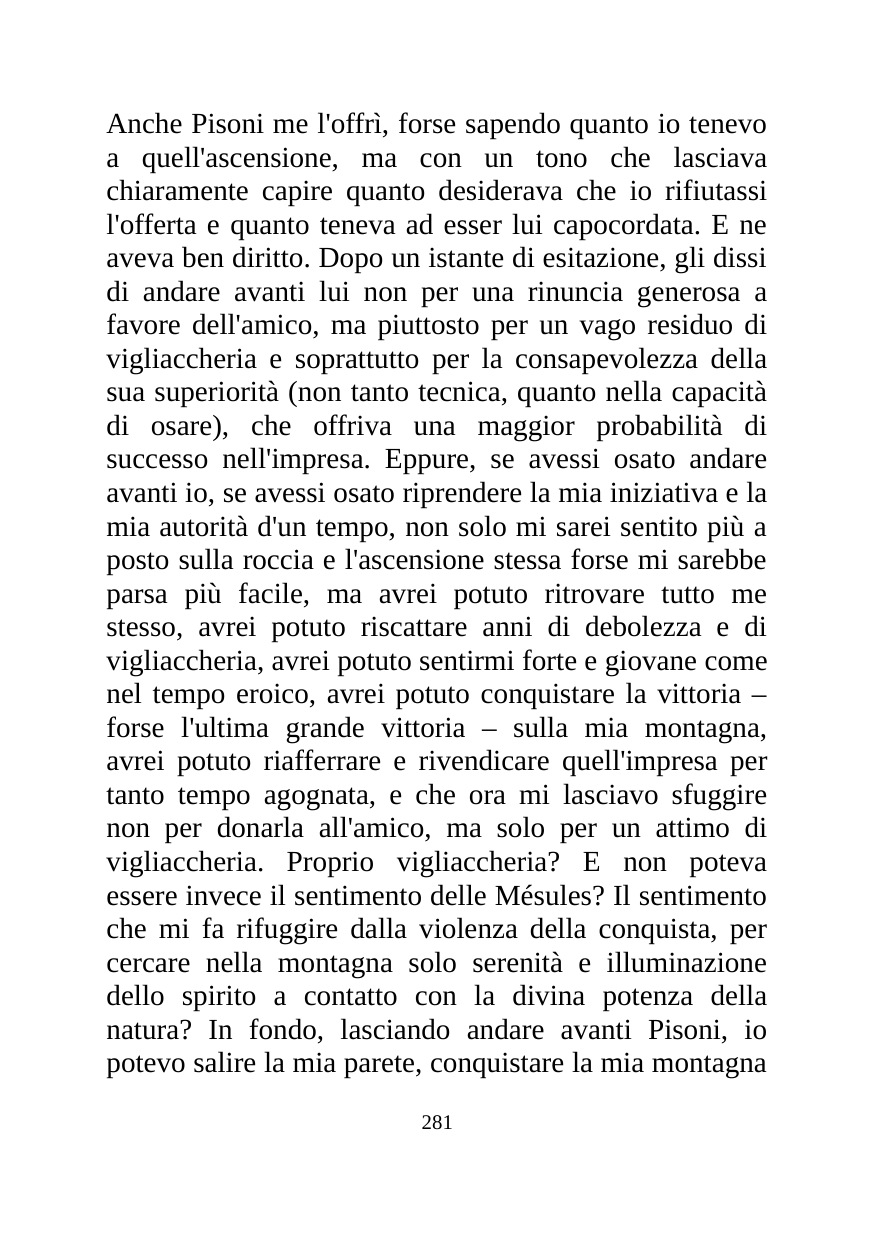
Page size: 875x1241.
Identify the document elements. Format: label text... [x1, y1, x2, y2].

text Anche Pisoni me l'offrì, forse sapendo quanto io tenevo a quell'ascensione, ma con un tono che lasciava chiaramente capire quanto desiderava che io rifiutassi l'offerta e quanto teneva ad esser lui capocordata. E ne aveva ben diritto. Dopo un istante di esitazione, gli dissi di andare avanti lui non per una rinuncia generosa a favore dell'amico, ma piuttosto per un vago residuo di vigliaccheria e soprattutto per la consapevolezza della sua superiorità (non tanto tecnica, quanto nella capacità di osare), che offriva una maggior probabilità di successo nell'impresa. Eppure, se avessi osato andare avanti io, se avessi osato riprendere la mia iniziativa e la mia autorità d'un tempo, non solo mi sarei sentito più a posto sulla roccia e l'ascensione stessa forse mi sarebbe parsa più facile, ma avrei potuto ritrovare tutto me stesso, avrei potuto riscattare anni di debolezza e di vigliaccheria, avrei potuto sentirmi forte e giovane come nel tempo eroico, avrei potuto conquistare la vittoria – forse l'ultima grande vittoria – sulla mia montagna, avrei potuto riafferrare e rivendicare quell'impresa per tanto tempo agognata, e che ora mi lasciavo sfuggire non per donarla all'amico, ma solo per un attimo di vigliaccheria. Proprio vigliaccheria? E non poteva essere invece il sentimento delle Mésules? Il sentimento che mi fa rifuggire dalla violenza della conquista, per cercare nella montagna solo serenità e illuminazione dello spirito a contatto con la divina potenza della natura? In fondo, lasciando andare avanti Pisoni, io potevo salire la mia parete, conquistare la mia montagna [106, 106, 768, 1079]
